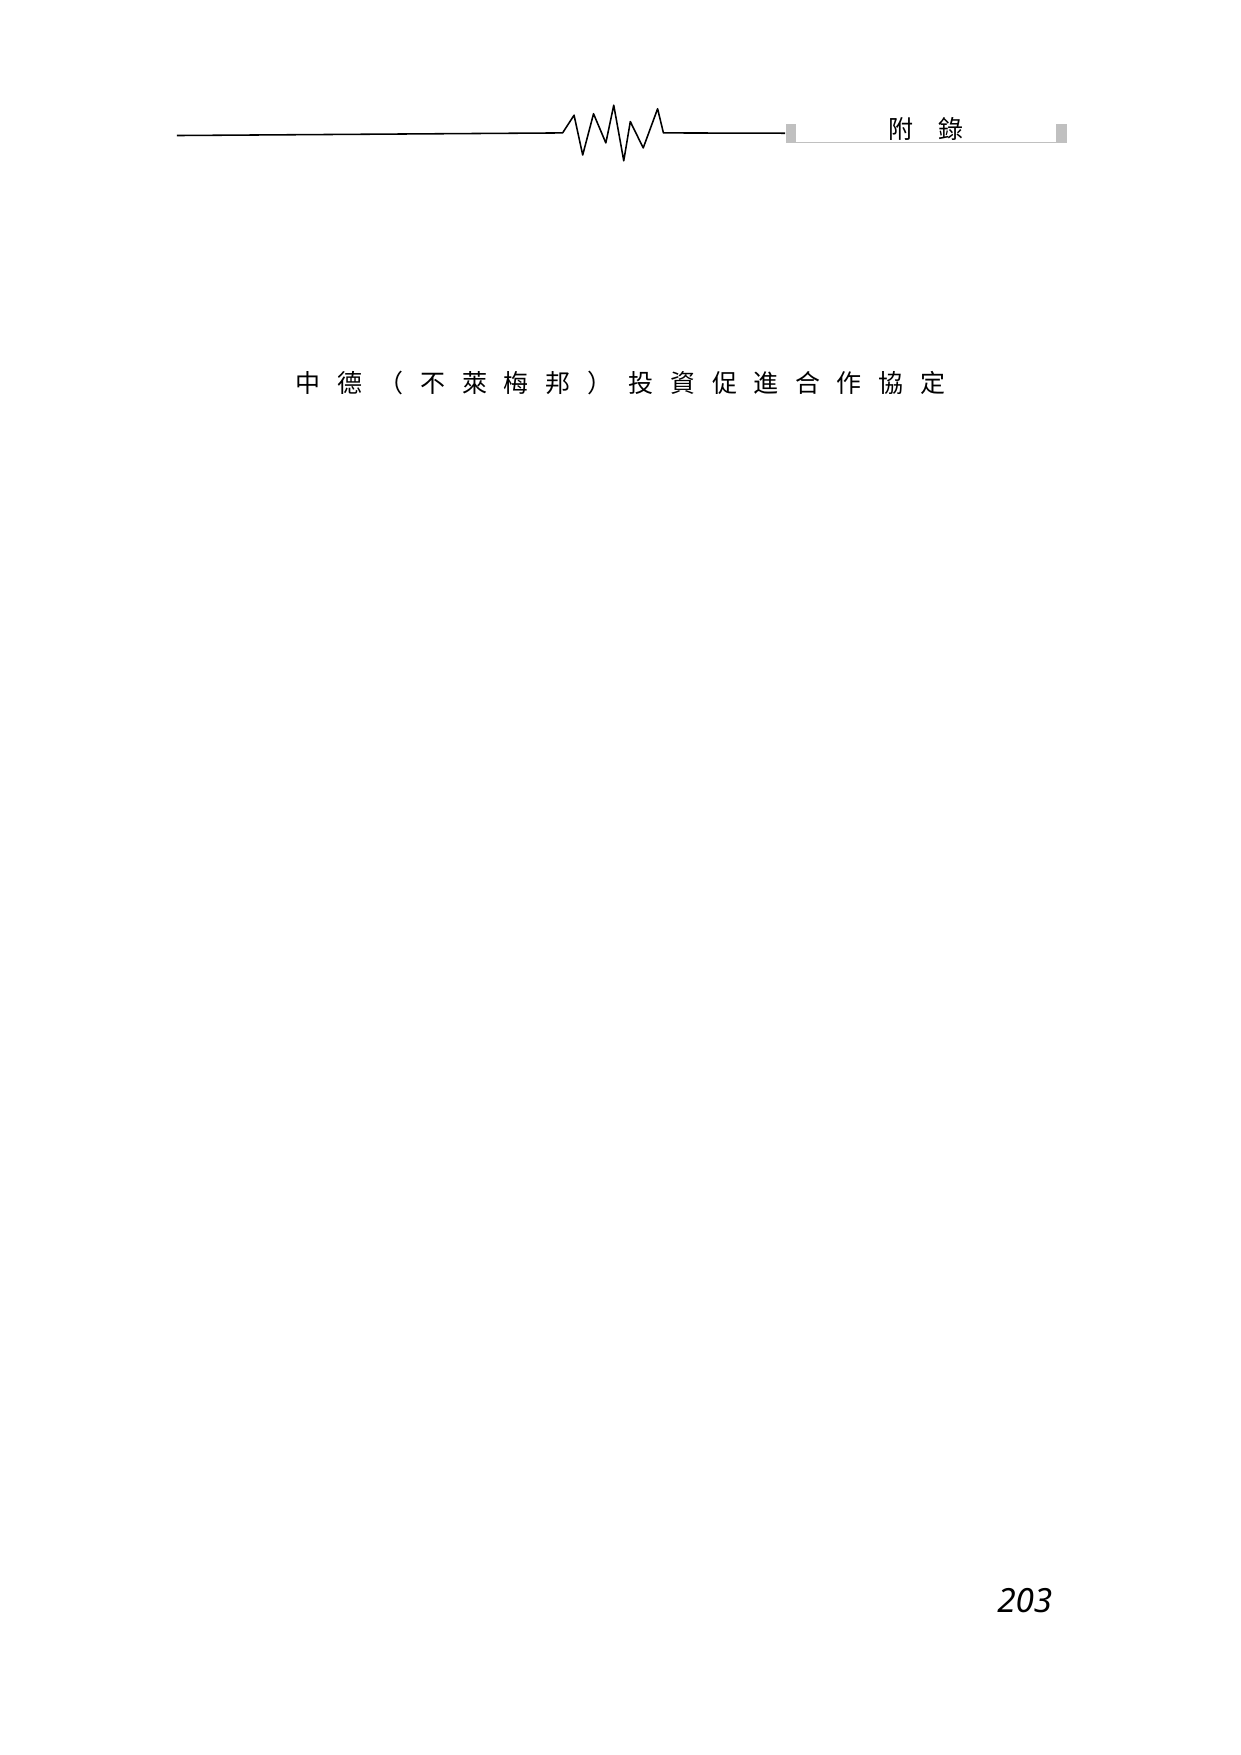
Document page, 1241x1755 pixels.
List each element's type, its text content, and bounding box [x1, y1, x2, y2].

text 中德（不萊梅邦）投資促進合作協定 [183, 339, 1058, 402]
